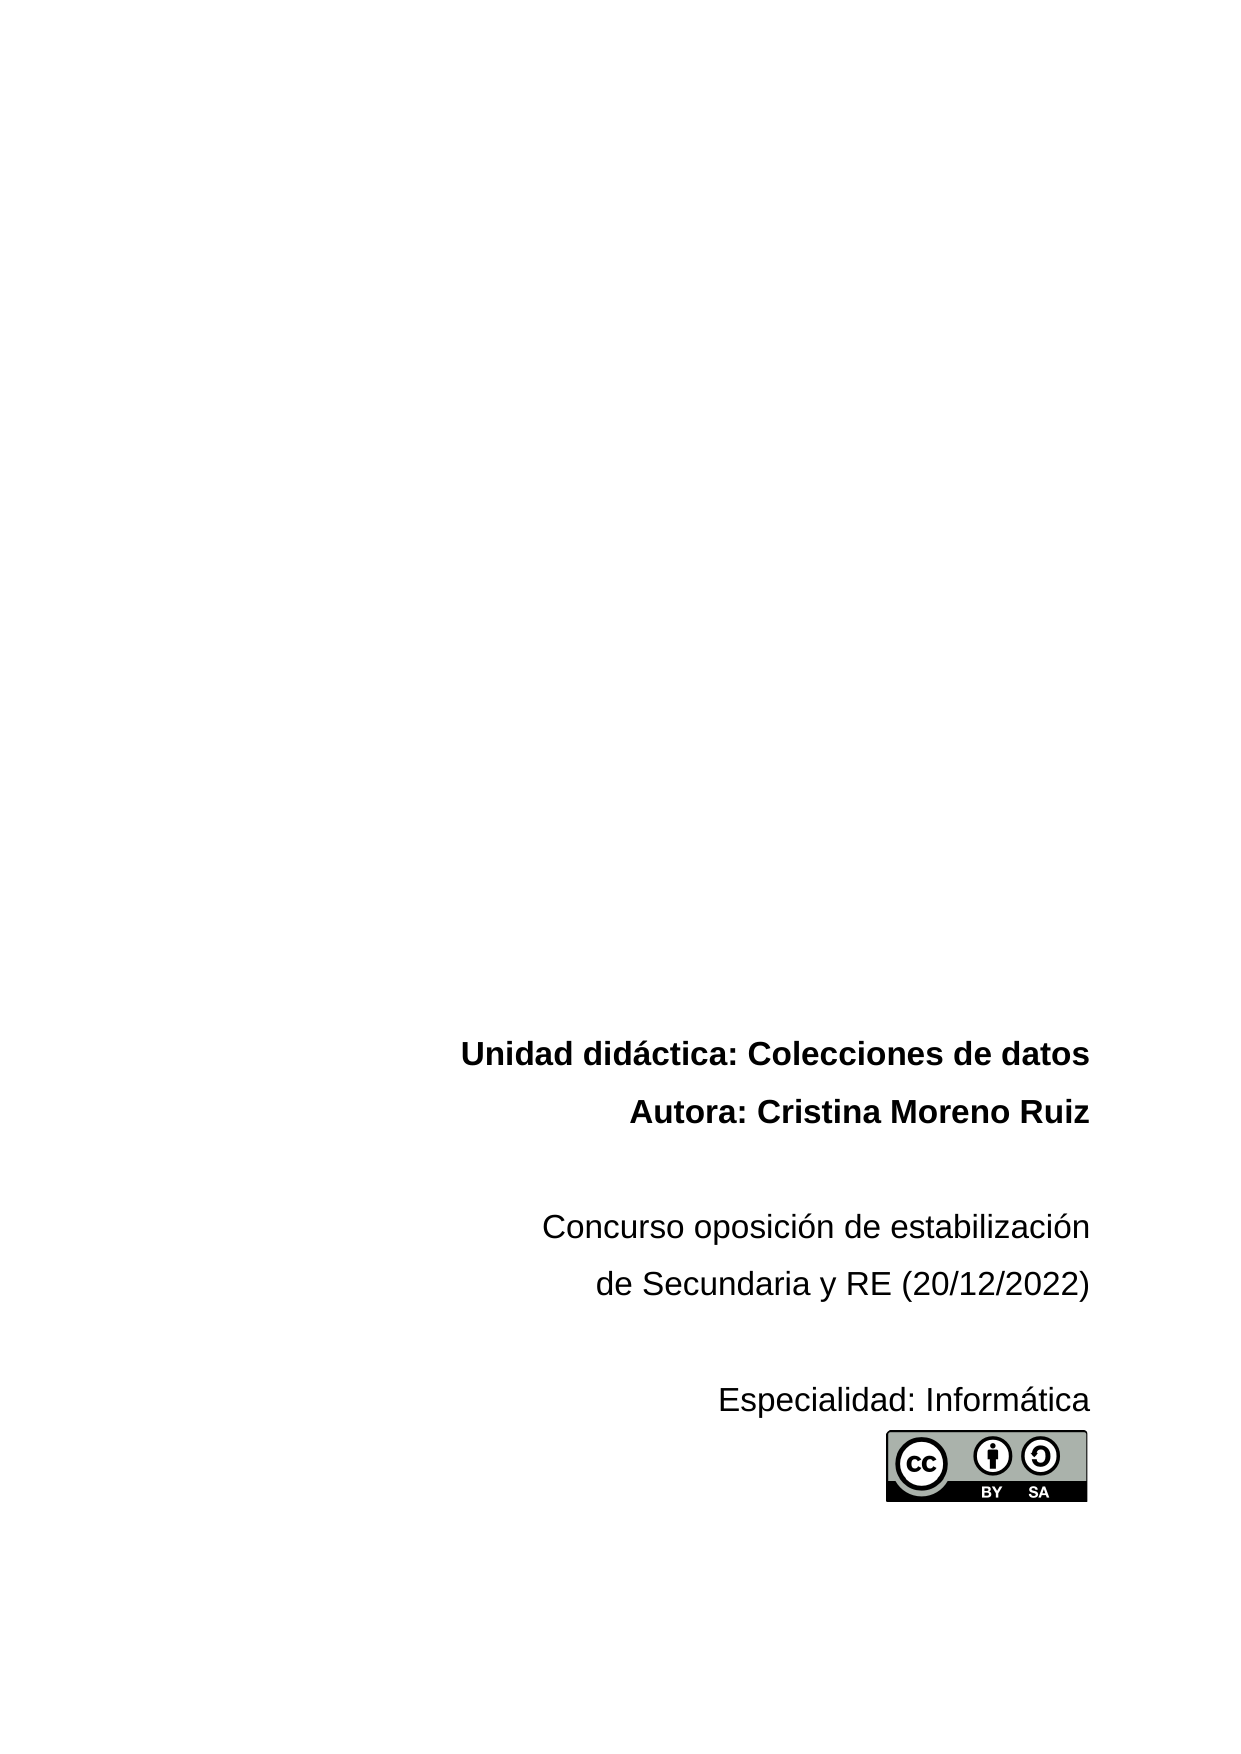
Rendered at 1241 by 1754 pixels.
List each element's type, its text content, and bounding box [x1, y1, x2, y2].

text Concurso oposición de estabilización [150, 1207, 1090, 1245]
text Autora: Cristina Moreno Ruiz [150, 1092, 1090, 1130]
picture [886, 1430, 1088, 1502]
text Unidad didáctica: Colecciones de datos [150, 1034, 1090, 1072]
text de Secundaria y RE (20/12/2022) [150, 1264, 1090, 1303]
text Especialidad: Informática [150, 1380, 1090, 1418]
